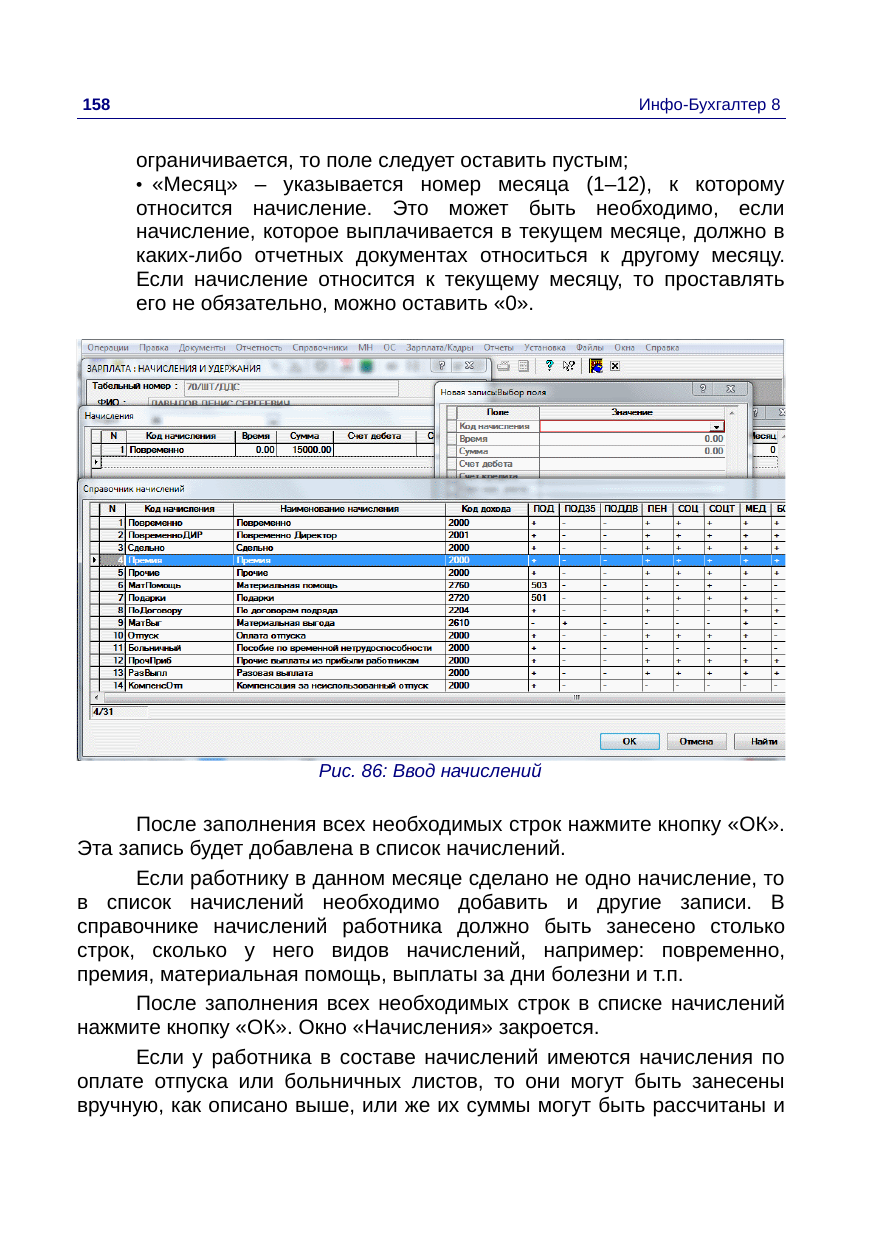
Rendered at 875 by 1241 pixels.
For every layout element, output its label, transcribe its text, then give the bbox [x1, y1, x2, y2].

list ограничивается, то поле следует оставить пустым; [136, 147, 786, 171]
picture [76, 339, 786, 761]
text Если у работника в составе начислений имеются начисления по оплате отпуска или больничных листов, то они могут быть занесены вручную, как описано выше, или же их суммы могут быть рассчитаны и [77, 1045, 786, 1117]
text После заполнения всех необходимых строк в списке начислений нажмите кнопку «ОК». Окно «Начисления» закроется. [77, 991, 786, 1039]
text Если работнику в данном месяце сделано не одно начисление, то в список начислений необходимо добавить и другие записи. В справочнике начислений работника должно быть занесено столько строк, сколько у него видов начислений, например: повременно, премия, материальная помощь, выплаты за дни болезни и т.п. [77, 866, 786, 985]
list «Месяц» – указывается номер месяца (1–12), к которому относится начисление. Это может быть необходимо, если начисление, которое выплачивается в текущем месяце, должно в каких-либо отчетных документах относиться к другому месяцу. Если начисление относится к текущему месяцу, то проставлять его не обязательно, можно оставить «0». [136, 171, 786, 315]
text После заполнения всех необходимых строк нажмите кнопку «ОК». Эта запись будет добавлена в список начислений. [77, 812, 786, 859]
text Рис. 86: Ввод начислений [77, 761, 786, 782]
